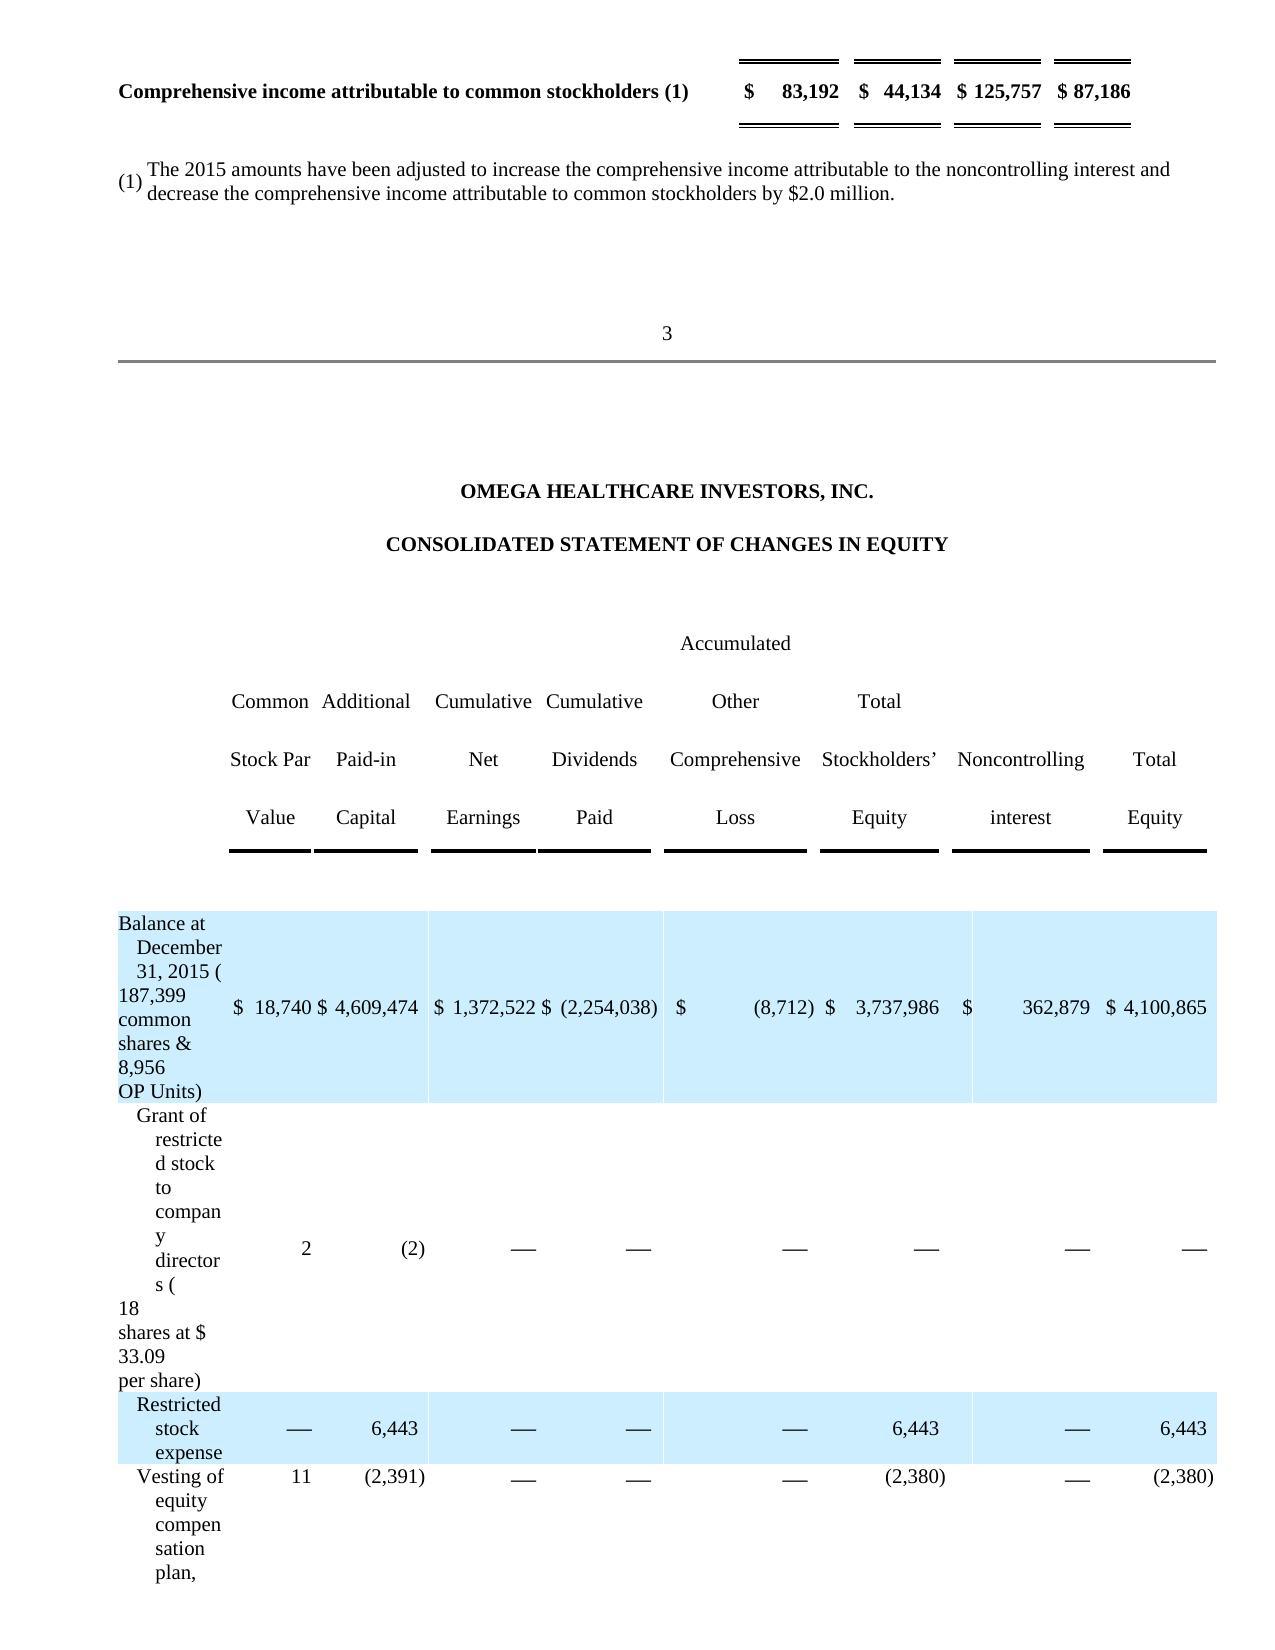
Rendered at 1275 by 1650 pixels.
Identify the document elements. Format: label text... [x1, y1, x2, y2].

table_cell (2,254,038 [551, 911, 651, 1103]
table_cell [431, 853, 536, 911]
table_cell Stockholders’ [820, 730, 939, 788]
table_cell [538, 853, 651, 911]
table_cell 362,879 [973, 911, 1090, 1103]
table_cell — [835, 1103, 939, 1392]
table_cell [314, 1464, 327, 1584]
table_cell Equity [820, 788, 939, 849]
table_cell [651, 1103, 661, 1392]
table_cell [229, 1464, 243, 1584]
table_cell [1131, 59, 1141, 123]
text ​ [118, 556, 1216, 585]
table_cell Total [820, 672, 939, 730]
table_cell Loss [664, 788, 807, 849]
table_cell — [973, 1103, 1090, 1392]
table_cell [651, 1392, 661, 1464]
table_cell [431, 1464, 444, 1584]
table_cell [538, 1464, 551, 1584]
table_cell ) [939, 1464, 949, 1584]
table_cell $ [538, 911, 551, 1103]
table_cell [651, 672, 661, 730]
table_cell [820, 853, 939, 911]
table_cell [952, 672, 1090, 730]
table_cell [1207, 849, 1217, 911]
table_cell [1103, 1392, 1116, 1464]
table_cell (2,380 [1116, 1464, 1207, 1584]
table_cell [314, 853, 418, 911]
table_header [807, 614, 818, 672]
table_cell [939, 849, 949, 911]
table_cell Grant of restricted stock to company directors ( 18 shares at $ 33.09 per share) [118, 1103, 226, 1392]
table_cell — [1116, 1103, 1207, 1392]
table_cell — [973, 1392, 1090, 1464]
table_cell [1090, 672, 1100, 730]
table_cell Earnings [431, 788, 536, 849]
table_cell [118, 730, 226, 788]
table_cell $ [739, 64, 754, 123]
table_cell [1090, 730, 1100, 788]
table_cell 4,100,865 [1116, 911, 1207, 1103]
table_cell [939, 730, 949, 788]
table_cell [664, 1103, 686, 1392]
text 3 [118, 321, 1216, 345]
table_cell [314, 1392, 327, 1464]
table_cell Noncontrolling [952, 730, 1090, 788]
table_cell [941, 59, 951, 123]
table_cell Balance at December 31, 2015 ( 187,399 common shares & 8,956 OP Units) [118, 911, 226, 1103]
table_cell [820, 1464, 835, 1584]
table_cell [651, 730, 661, 788]
table_cell Comprehensive [664, 730, 807, 788]
table_cell $ [314, 911, 327, 1103]
table_cell ) [418, 1103, 428, 1392]
table_cell [229, 1103, 243, 1392]
table_cell [431, 1103, 444, 1392]
table_header [651, 614, 661, 672]
table_cell [1207, 911, 1217, 1103]
table_cell — [551, 1103, 651, 1392]
table_cell 3,737,986 [835, 911, 939, 1103]
table_cell $ [954, 64, 967, 123]
table_cell 18,740 [243, 911, 311, 1103]
table_cell [939, 1392, 949, 1464]
table_cell [820, 1103, 835, 1392]
table_header The 2015 amounts have been adjusted to increase the comprehensive income attributable to the noncontrolling interest and decrease the comprehensive income attributable to common stockholders by $2.0 million. [147, 157, 1216, 205]
table_cell [939, 911, 949, 1103]
table_cell [1090, 788, 1100, 849]
table_cell interest [952, 788, 1090, 849]
table_cell Other [664, 672, 807, 730]
table_cell Cumulative [431, 672, 536, 730]
table_cell [418, 672, 428, 730]
table_cell [314, 1103, 327, 1392]
table_cell Paid [538, 788, 651, 849]
table_cell [807, 672, 818, 730]
table_cell Common [229, 672, 311, 730]
table_cell — [551, 1464, 651, 1584]
table_cell [1207, 1392, 1217, 1464]
table_cell [1103, 1464, 1116, 1584]
table_cell 6,443 [835, 1392, 939, 1464]
table_cell Cumulative [538, 672, 651, 730]
table_cell [431, 1392, 444, 1464]
table_cell — [444, 1103, 536, 1392]
table_cell [807, 849, 818, 911]
table_cell 83,192 [754, 64, 839, 123]
table_header [538, 614, 651, 672]
table_cell [952, 1464, 972, 1584]
table_cell (2,380 [835, 1464, 939, 1584]
table_cell (2 [327, 1103, 418, 1392]
table_cell [939, 672, 949, 730]
table_cell $ [820, 911, 835, 1103]
table_header [431, 614, 536, 672]
table_cell [418, 730, 428, 788]
table_header [1090, 614, 1100, 672]
table_cell [651, 1464, 661, 1584]
table_cell — [551, 1392, 651, 1464]
table_cell [538, 1392, 551, 1464]
table_cell 6,443 [327, 1392, 418, 1464]
table_cell [1207, 730, 1217, 788]
table_cell [952, 1103, 972, 1392]
table_cell Comprehensive income attributable to common stockholders (1) [118, 59, 737, 123]
table_cell — [444, 1392, 536, 1464]
table_cell 44,134 [869, 64, 941, 123]
table_header [1103, 614, 1207, 672]
table_header [952, 614, 1090, 672]
table_cell — [686, 1464, 807, 1584]
table_cell [651, 788, 661, 849]
table_cell — [686, 1103, 807, 1392]
table_cell Value [229, 788, 311, 849]
table_header Accumulated [664, 614, 807, 672]
table_cell Stock Par [229, 730, 311, 788]
table_header [939, 614, 949, 672]
table_cell Dividends [538, 730, 651, 788]
table_cell 6,443 [1116, 1392, 1207, 1464]
table_cell $ [431, 911, 444, 1103]
table_cell [807, 1464, 818, 1584]
table_cell [1090, 849, 1100, 911]
table_cell [229, 853, 311, 911]
table_cell Additional [314, 672, 418, 730]
table_cell $ [664, 911, 686, 1103]
table_cell [1103, 1103, 1116, 1392]
table_cell 4,609,474 [327, 911, 418, 1103]
table_cell ) [651, 911, 661, 1103]
table_cell [1090, 1103, 1100, 1392]
table_cell — [686, 1392, 807, 1464]
table_cell 125,757 [967, 64, 1041, 123]
table_cell [1103, 672, 1207, 730]
table_cell 11 [243, 1464, 311, 1584]
table_cell $ [1054, 64, 1067, 123]
table_cell [1041, 59, 1052, 123]
table_cell [229, 1392, 243, 1464]
table_header [820, 614, 939, 672]
table_cell [664, 1392, 686, 1464]
table_cell [418, 911, 428, 1103]
table_cell [952, 1392, 972, 1464]
table_cell [664, 1464, 686, 1584]
table_cell [952, 853, 1090, 911]
table_cell ) [418, 1464, 428, 1584]
table_cell Restricted stock expense [118, 1392, 226, 1464]
table_cell Paid-in [314, 730, 418, 788]
table_cell [807, 788, 818, 849]
table_cell [418, 788, 428, 849]
table_cell [1090, 1464, 1100, 1584]
table_header (1) [118, 157, 147, 205]
table_cell — [243, 1392, 311, 1464]
table_cell [939, 1103, 949, 1392]
table_cell Capital [314, 788, 418, 849]
table_cell Total [1103, 730, 1207, 788]
table_cell 1,372,522 [444, 911, 536, 1103]
table_cell Net [431, 730, 536, 788]
table_header [314, 614, 418, 672]
table_cell [118, 788, 226, 849]
table_cell [1090, 1392, 1100, 1464]
table_cell [807, 1392, 818, 1464]
table_header [229, 614, 311, 672]
table_cell $ [854, 64, 869, 123]
table_header [1207, 614, 1217, 672]
table_cell [1103, 853, 1207, 911]
table_cell [1207, 1103, 1217, 1392]
table_cell Equity [1103, 788, 1207, 849]
table_cell 87,186 [1067, 64, 1131, 123]
text ​ [118, 450, 1216, 479]
table_cell [1090, 911, 1100, 1103]
table_cell [1207, 788, 1217, 849]
table_cell [538, 1103, 551, 1392]
table_cell [118, 672, 226, 730]
table_cell [418, 849, 428, 911]
table_cell [418, 1392, 428, 1464]
text OMEGA HEALTHCARE INVESTORS, INC. [118, 479, 1216, 503]
table_cell $ [229, 911, 243, 1103]
table_cell (8,712 [686, 911, 807, 1103]
table_cell Vesting of equity compensation plan, [118, 1464, 226, 1584]
table_cell [651, 849, 661, 911]
table_cell $ [952, 911, 972, 1103]
table_cell — [973, 1464, 1090, 1584]
table_cell 2 [243, 1103, 311, 1392]
table_header [418, 614, 428, 672]
table_cell ) [1207, 1464, 1217, 1584]
table_header [118, 614, 226, 672]
text CONSOLIDATED STATEMENT OF CHANGES IN EQUITY [118, 532, 1216, 556]
table_cell ) [807, 911, 818, 1103]
table_cell [1207, 672, 1217, 730]
table_cell — [444, 1464, 536, 1584]
table_cell [664, 853, 807, 911]
table_cell [807, 730, 818, 788]
table_cell (2,391 [327, 1464, 418, 1584]
table_cell [118, 849, 226, 911]
table_cell [839, 59, 851, 123]
table_cell $ [1103, 911, 1116, 1103]
table_cell [939, 788, 949, 849]
table_cell [807, 1103, 818, 1392]
table_cell [820, 1392, 835, 1464]
